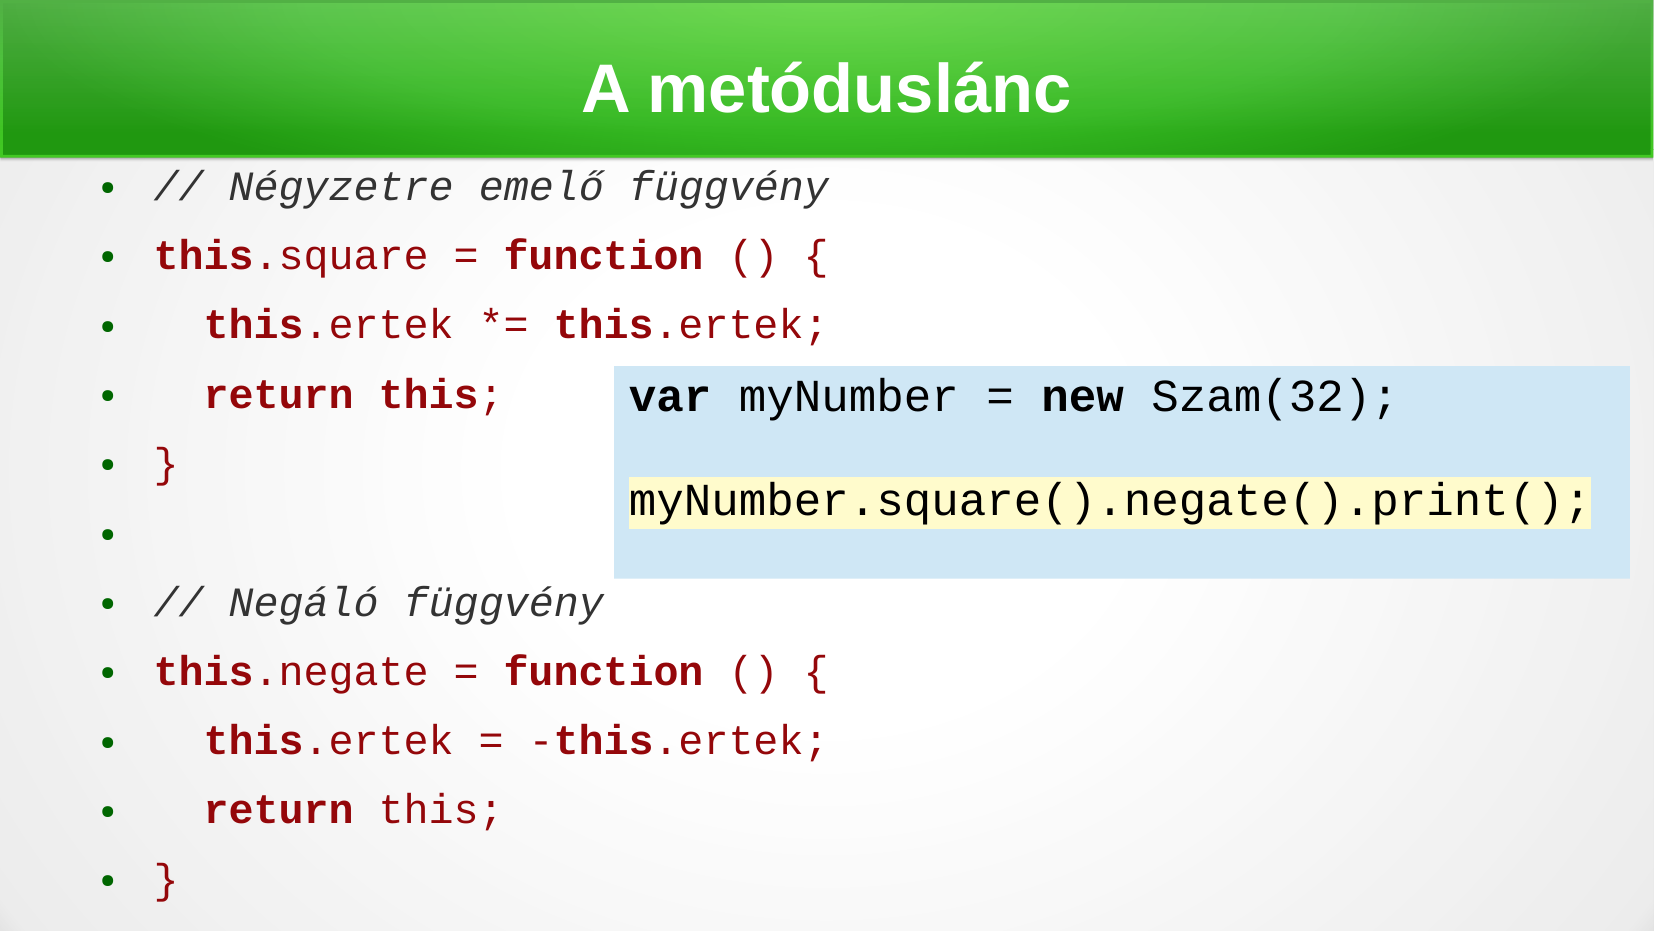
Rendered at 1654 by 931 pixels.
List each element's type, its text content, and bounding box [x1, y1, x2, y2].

text_box var myNumber = new Szam(32); myNumber.square().negate().print(); [614, 366, 1630, 579]
title A metóduslánc [82, 35, 1571, 142]
list // Négyzetre emelő függvény this.square = function () { this.ertek *= this.ertek; return this; } // Negáló függvény this.negate = function () { this.ertek = -this.ertek; return this; } [82, 165, 1040, 910]
